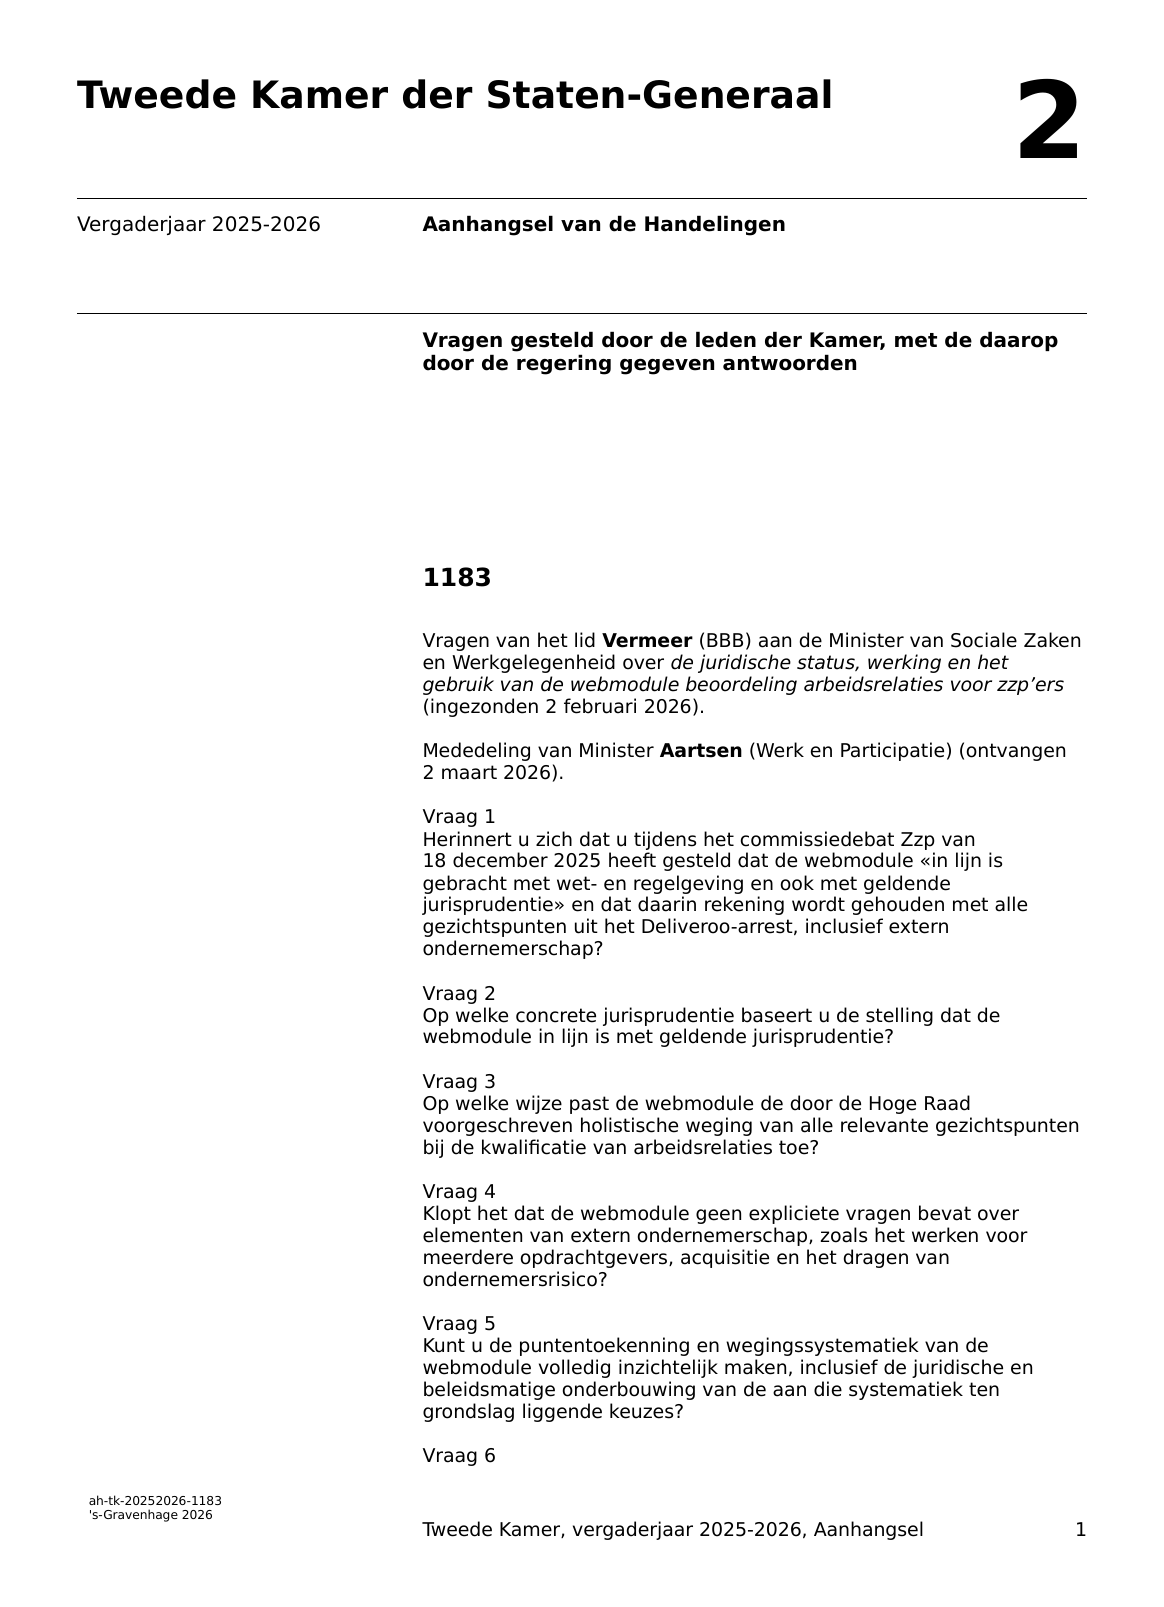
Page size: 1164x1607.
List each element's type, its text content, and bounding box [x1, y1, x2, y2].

table_header Tweede Kamer der Staten-Generaal [77, 59, 886, 198]
text Mededeling van Minister Aartsen (Werk en Participatie) (ontvangen 2 maart 2026). [422, 740, 1087, 784]
table_cell Vergaderjaar 2025-2026 [77, 199, 422, 313]
text Vraag 5 [422, 1313, 1087, 1335]
text ah-tk-20252026-1183 [88, 1494, 323, 1508]
text Klopt het dat de webmodule geen expliciete vragen bevat over elementen van extern ondernemerschap, zoals het werken voor meerdere opdrachtgevers, acquisitie en het dragen van ondernemersrisico? [422, 1203, 1087, 1291]
text Vragen van het lid Vermeer (BBB) aan de Minister van Sociale Zaken en Werkgelegenheid over de juridische status, werking en het gebruik van de webmodule beoordeling arbeidsrelaties voor zzp’ers (ingezonden 2 februari 2026). [422, 630, 1087, 718]
text Op welke wijze past de webmodule de door de Hoge Raad voorgeschreven holistische weging van alle relevante gezichtspunten bij de kwalificatie van arbeidsrelaties toe? [422, 1093, 1087, 1158]
text Kunt u de puntentoekenning en wegingssystematiek van de webmodule volledig inzichtelijk maken, inclusief de juridische en beleidsmatige onderbouwing van de aan die systematiek ten grondslag liggende keuzes? [422, 1335, 1087, 1423]
text 1183 [422, 563, 1087, 592]
text Vraag 3 [422, 1071, 1087, 1093]
table_cell [77, 314, 422, 375]
text Vraag 4 [422, 1181, 1087, 1203]
text Herinnert u zich dat u tijdens het commissiedebat Zzp van 18 december 2025 heeft gesteld dat de webmodule «in lijn is gebracht met wet- en regelgeving en ook met geldende jurisprudentie» en dat daarin rekening wordt gehouden met alle gezichtspunten uit het Deliveroo-arrest, inclusief extern ondernemerschap? [422, 828, 1087, 960]
text 's-Gravenhage 2026 [88, 1508, 323, 1522]
text Vraag 2 [422, 982, 1087, 1004]
table_cell Aanhangsel van de Handelingen [422, 199, 1087, 313]
text Vraag 6 [422, 1445, 1087, 1467]
text Op welke concrete jurisprudentie baseert u de stelling dat de webmodule in lijn is met geldende jurisprudentie? [422, 1004, 1087, 1048]
table_header 2 [886, 59, 1087, 198]
text Vraag 1 [422, 806, 1087, 828]
table_cell Vragen gesteld door de leden der Kamer, met de daarop door de regering gegeven antwoorden [422, 314, 1087, 375]
